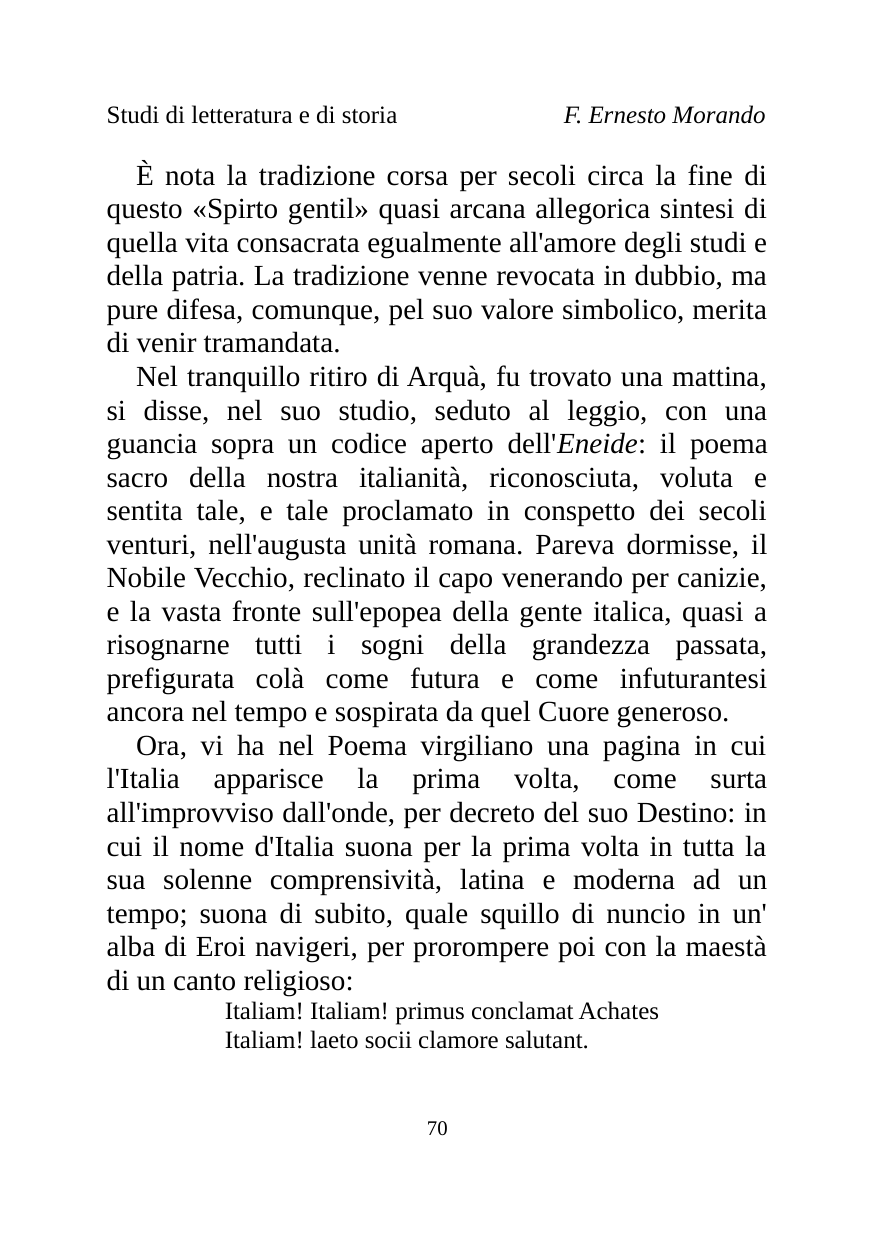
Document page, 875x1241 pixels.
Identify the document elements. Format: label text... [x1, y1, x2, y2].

text Nel tranquillo ritiro di Arquà, fu trovato una mattina, si disse, nel suo studio, seduto al leggio, con una guancia sopra un codice aperto dell'Eneide: il poema sacro della nostra italianità, riconosciuta, voluta e sentita tale, e tale proclamato in conspetto dei secoli venturi, nell'augusta unità romana. Pareva dormisse, il Nobile Vecchio, reclinato il capo venerando per canizie, e la vasta fronte sull'epopea della gente italica, quasi a risognarne tutti i sogni della grandezza passata, prefigurata colà come futura e come infuturantesi ancora nel tempo e sospirata da quel Cuore generoso. [106, 359, 768, 728]
text È nota la tradizione corsa per secoli circa la fine di questo «Spirto gentil» quasi arcana allegorica sintesi di quella vita consacrata egualmente all'amore degli studi e della patria. La tradizione venne revocata in dubbio, ma pure difesa, comunque, pel suo valore simbolico, merita di venir tramandata. [106, 158, 768, 359]
text Ora, vi ha nel Poema virgiliano una pagina in cui l'Italia apparisce la prima volta, come surta all'improvviso dall'onde, per decreto del suo Destino: in cui il nome d'Italia suona per la prima volta in tutta la sua solenne comprensività, latina e moderna ad un tempo; suona di subito, quale squillo di nuncio in un' alba di Eroi navigeri, per prorompere poi con la maestà di un canto religioso: [106, 728, 768, 996]
text Italiam! Italiam! primus conclamat Achates Italiam! laeto socii clamore salutant. [224, 996, 768, 1054]
